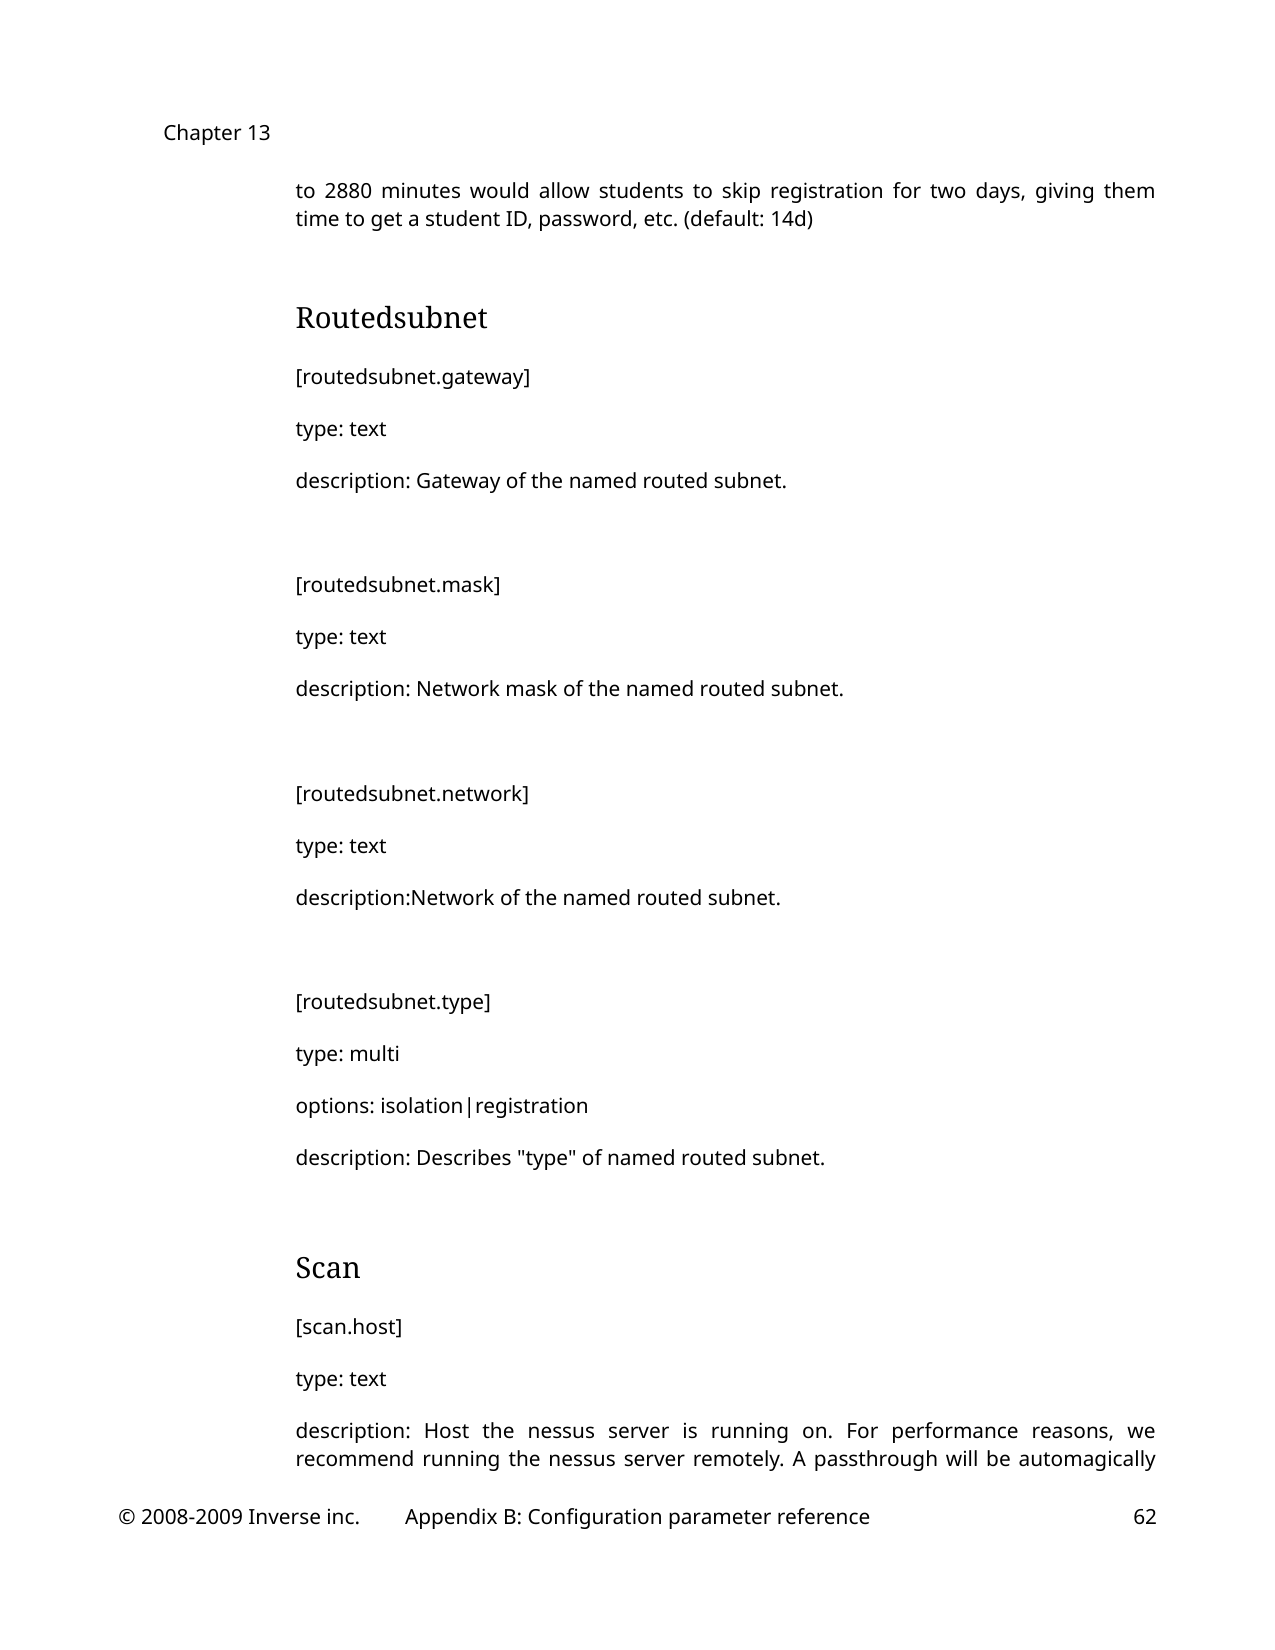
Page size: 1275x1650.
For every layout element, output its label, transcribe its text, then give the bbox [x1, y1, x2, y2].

text [routedsubnet.gateway] [295, 362, 1157, 390]
text description: Network mask of the named routed subnet. [295, 674, 1157, 703]
text type: text [295, 622, 1157, 651]
text [routedsubnet.mask] [295, 570, 1157, 599]
subtitle Scan [295, 1247, 1157, 1287]
text description: Describes "type" of named routed subnet. [295, 1143, 1157, 1172]
text description:Network of the named routed subnet. [295, 883, 1157, 911]
text type: text [295, 414, 1157, 442]
text [scan.host] [295, 1312, 1157, 1340]
text type: text [295, 831, 1157, 859]
text description: Host the nessus server is running on. For performance reasons, we recommend running the nessus server remotely. A passthrough will be automagically [295, 1416, 1157, 1473]
text to 2880 minutes would allow students to skip registration for two days, giving them time to get a student ID, password, etc. (default: 14d) [295, 176, 1157, 233]
text type: multi [295, 1039, 1157, 1067]
subtitle Routedsubnet [295, 297, 1157, 337]
text options: isolation|registration [295, 1091, 1157, 1119]
text type: text [295, 1364, 1157, 1392]
text description: Gateway of the named routed subnet. [295, 466, 1157, 494]
text [routedsubnet.type] [295, 987, 1157, 1015]
text [routedsubnet.network] [295, 779, 1157, 807]
